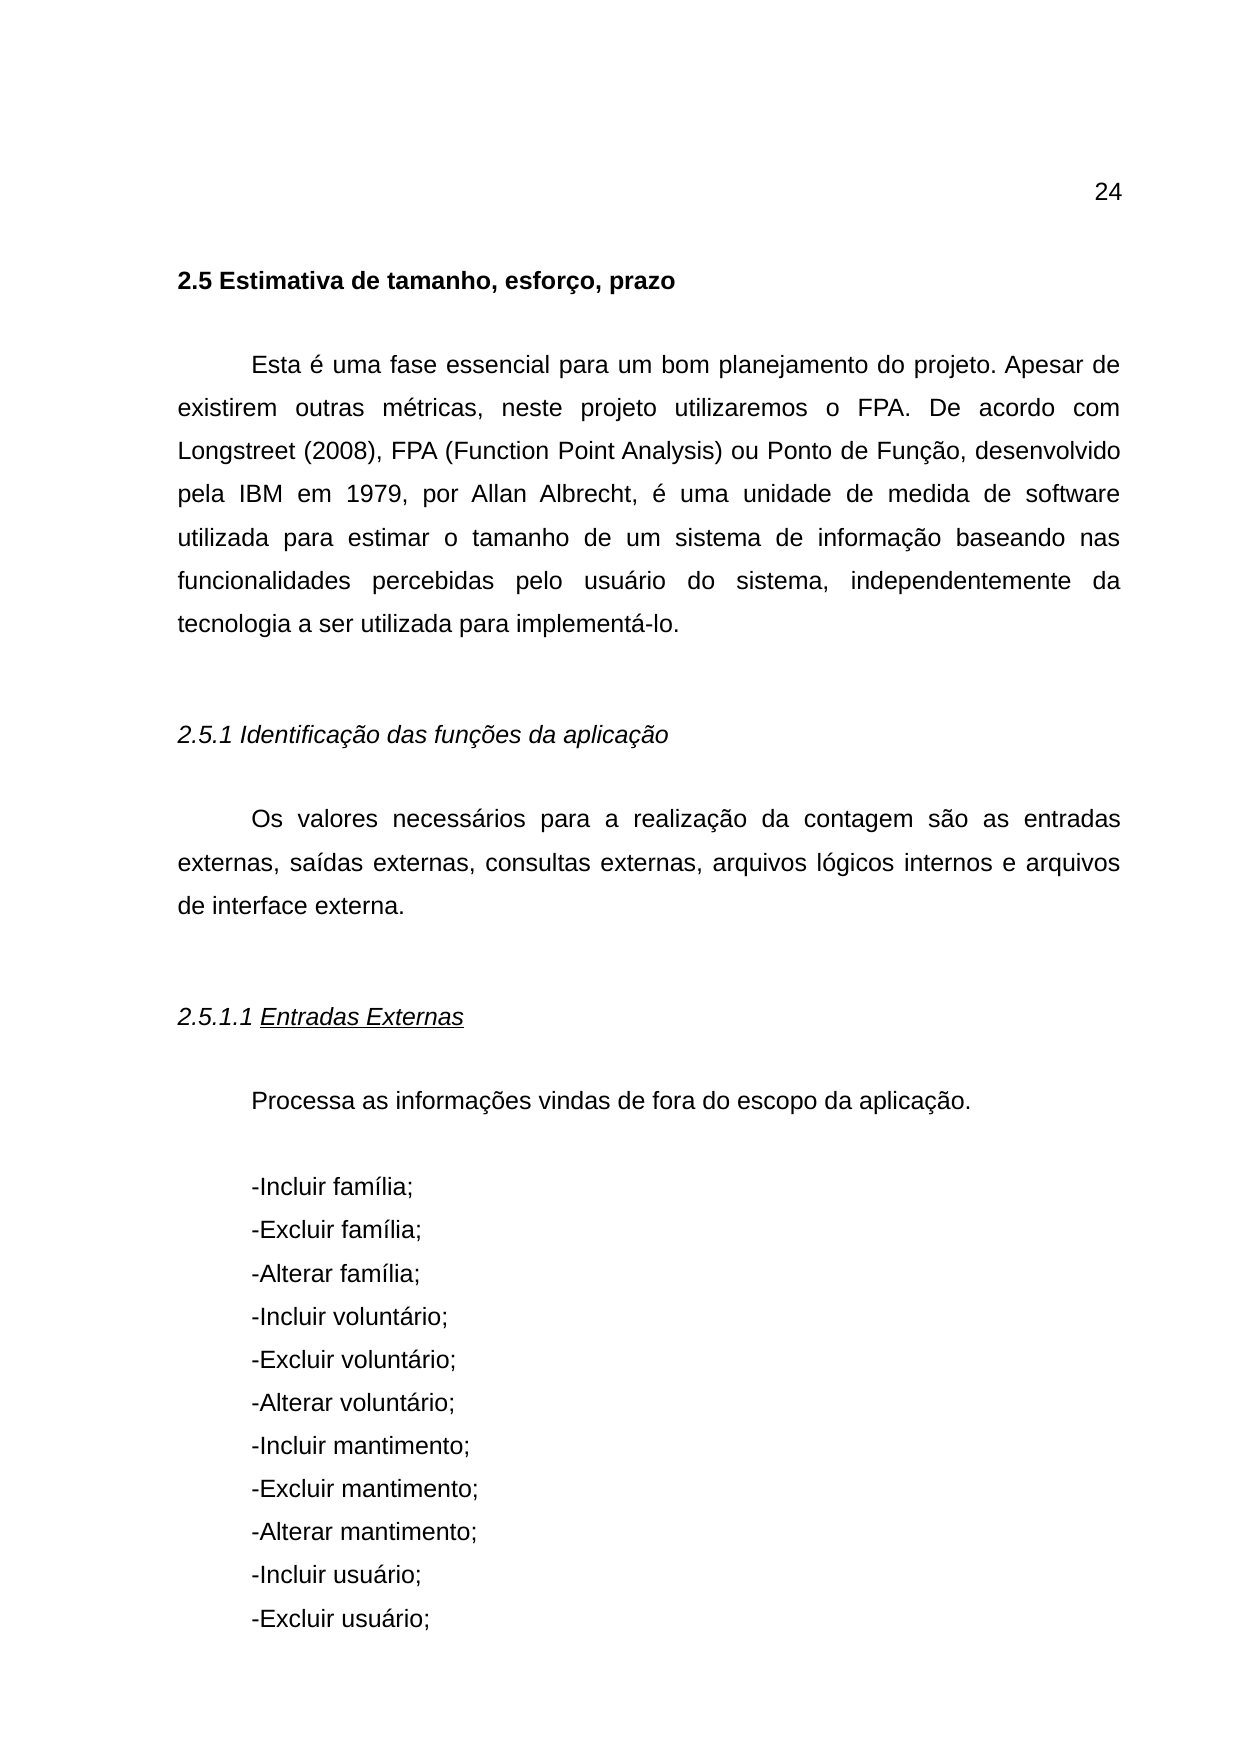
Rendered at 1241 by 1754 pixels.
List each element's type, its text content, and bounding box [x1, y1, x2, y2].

text -Incluir mantimento; [177, 1431, 1122, 1460]
text -Excluir família; [177, 1216, 1122, 1244]
text Esta é uma fase essencial para um bom planejamento do projeto. Apesar de existirem outras métricas, neste projeto utilizaremos o FPA. De acordo com Longstreet (2008), FPA (Function Point Analysis) ou Ponto de Função, desenvolvido pela IBM em 1979, por Allan Albrecht, é uma unidade de medida de software utilizada para estimar o tamanho de um sistema de informação baseando nas funcionalidades percebidas pelo usuário do sistema, independentemente da tecnologia a ser utilizada para implementá-lo. [177, 350, 1122, 638]
text -Alterar família; [177, 1259, 1122, 1287]
text Processa as informações vindas de fora do escopo da aplicação. [177, 1086, 1122, 1115]
text -Excluir mantimento; [177, 1474, 1122, 1503]
text -Alterar voluntário; [177, 1388, 1122, 1417]
text -Incluir usuário; [177, 1561, 1122, 1589]
subtitle 2.5.1 Identificação das funções da aplicação [177, 720, 1122, 749]
subtitle 2.5.1.1 Entradas Externas [177, 1002, 1122, 1031]
subtitle 2.5 Estimativa de tamanho, esforço, prazo [177, 266, 1122, 294]
text -Incluir família; [177, 1172, 1122, 1201]
text -Excluir usuário; [177, 1604, 1122, 1632]
text -Alterar mantimento; [177, 1517, 1122, 1546]
text Os valores necessários para a realização da contagem são as entradas externas, saídas externas, consultas externas, arquivos lógicos internos e arquivos de interface externa. [177, 804, 1122, 919]
text -Incluir voluntário; [177, 1302, 1122, 1331]
text -Excluir voluntário; [177, 1345, 1122, 1374]
